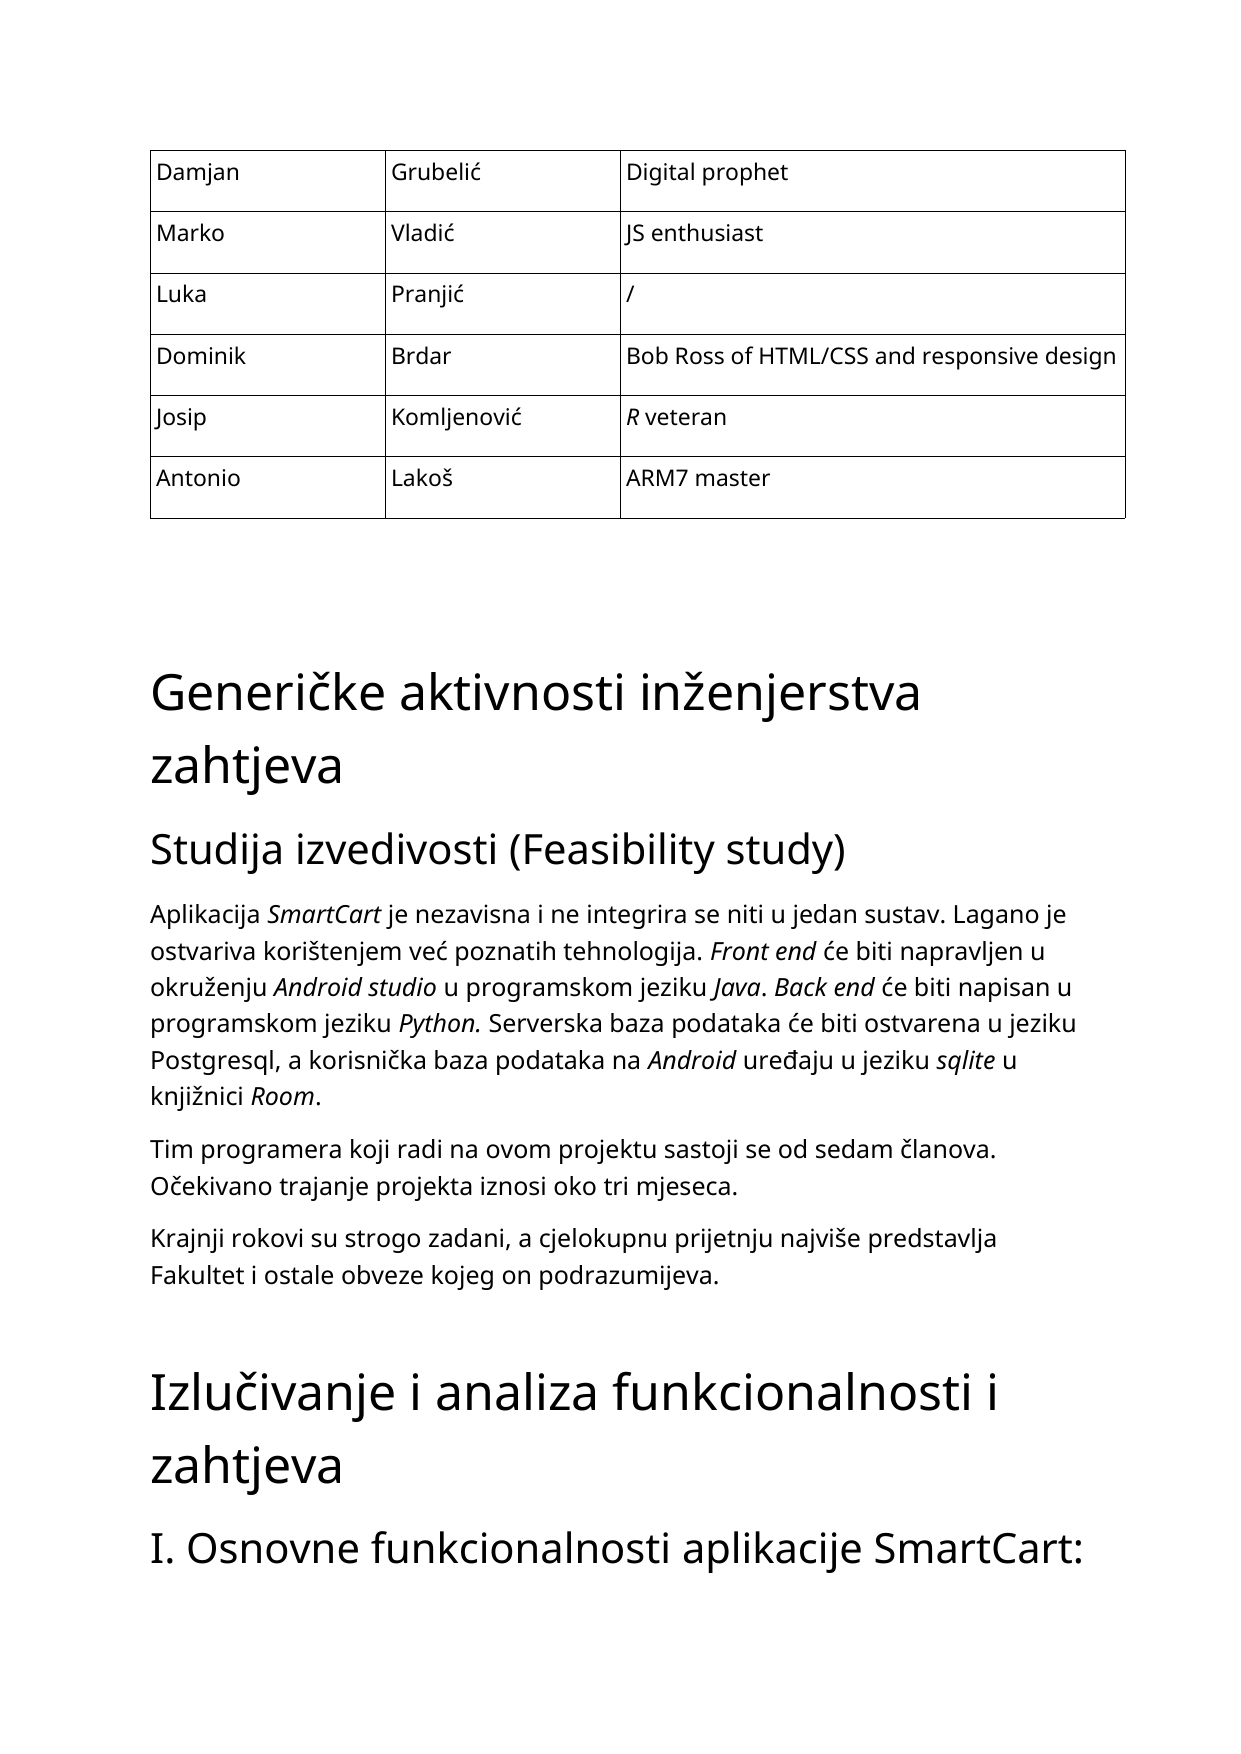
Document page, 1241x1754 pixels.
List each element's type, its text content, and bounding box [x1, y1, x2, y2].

table_cell Pranjić [386, 274, 620, 334]
text I. Osnovne funkcionalnosti aplikacije SmartCart: [150, 1519, 1090, 1576]
table_cell Luka [151, 274, 385, 334]
table_cell Grubelić [386, 151, 620, 211]
text Studija izvedivosti (Feasibility study) [150, 819, 1090, 876]
table_cell Vladić [386, 212, 620, 272]
text Tim programera koji radi na ovom projektu sastoji se od sedam članova. Očekivano trajanje projekta iznosi oko tri mjeseca. [150, 1132, 1090, 1202]
table_cell ARM7 master [621, 457, 1125, 517]
table_cell Digital prophet [621, 151, 1125, 211]
table_cell Josip [151, 396, 385, 456]
table_cell / [621, 274, 1125, 334]
table_cell Dominik [151, 335, 385, 395]
table_cell Bob Ross of HTML/CSS and responsive design [621, 335, 1125, 395]
table_cell Lakoš [386, 457, 620, 517]
text Aplikacija SmartCart je nezavisna i ne integrira se niti u jedan sustav. Lagano je ostvariva korištenjem već poznatih tehnologija. Front end će biti napravljen u okruženju Android studio u programskom jeziku Java. Back end će biti napisan u programskom jeziku Python. Serverska baza podataka će biti ostvarena u jeziku Postgresql, a korisnička baza podataka na Android uređaju u jeziku sqlite u knjižnici Room. [150, 897, 1090, 1113]
table_cell Damjan [151, 151, 385, 211]
text Generičke aktivnosti inženjerstva zahtjeva [150, 657, 1090, 798]
table_cell R veteran [621, 396, 1125, 456]
text Izlučivanje i analiza funkcionalnosti i zahtjeva [150, 1357, 1090, 1498]
table_cell JS enthusiast [621, 212, 1125, 272]
table_cell Antonio [151, 457, 385, 517]
table_cell Komljenović [386, 396, 620, 456]
table_cell Brdar [386, 335, 620, 395]
table_cell Marko [151, 212, 385, 272]
text Krajnji rokovi su strogo zadani, a cjelokupnu prijetnju najviše predstavlja Fakultet i ostale obveze kojeg on podrazumijeva. [150, 1221, 1090, 1292]
